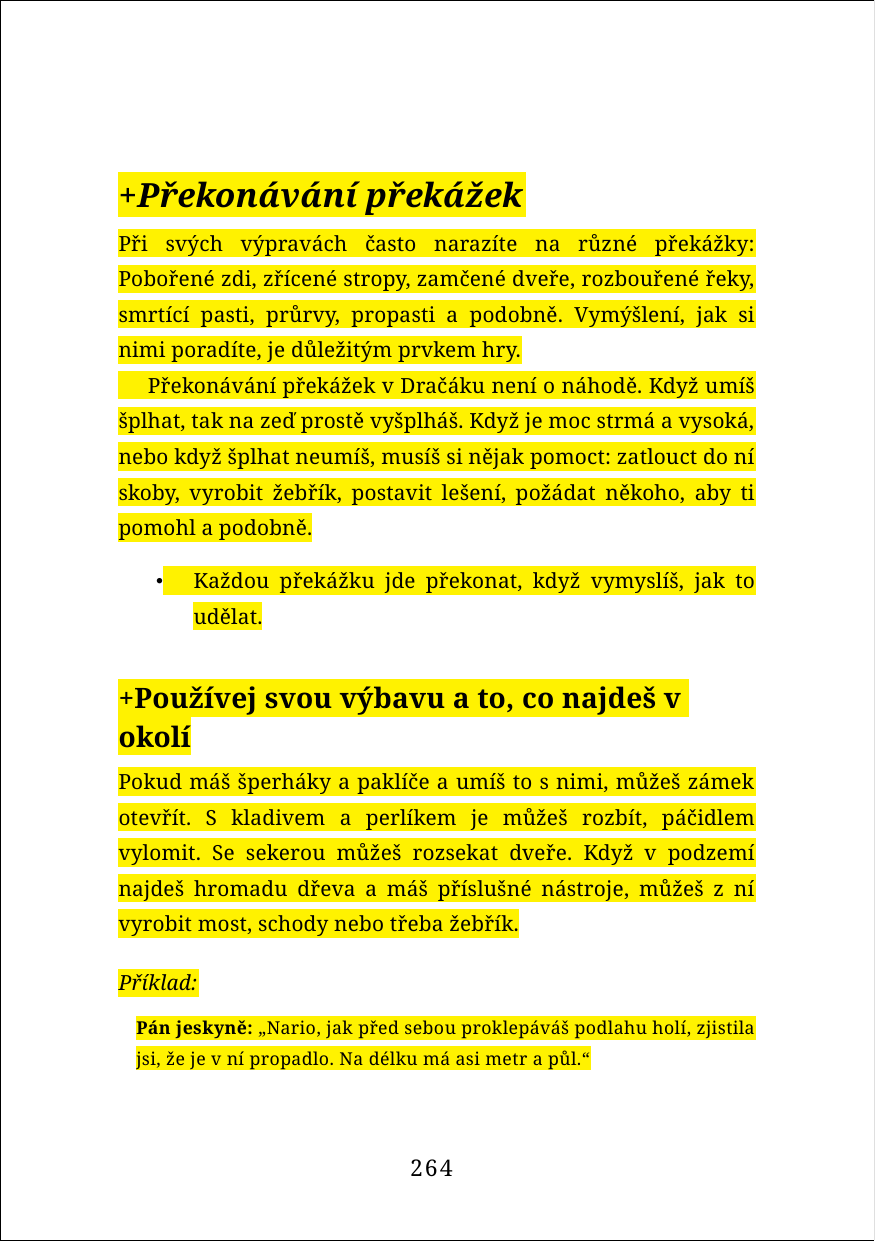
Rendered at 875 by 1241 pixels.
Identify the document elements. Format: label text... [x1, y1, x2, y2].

text Příklad: [118, 968, 756, 997]
text Při svých výpravách často narazíte na různé překážky: Pobořené zdi, zřícené stropy, zamčené dveře, rozbouřené řeky, smrtící pasti, průrvy, propasti a podobně. Vymýšlení, jak si nimi poradíte, je důležitým prvkem hry. Překonávání překážek v Dračáku není o náhodě. Když umíš šplhat, tak na zeď prostě vyšplháš. Když je moc strmá a vysoká, nebo když šplhat neumíš, musíš si nějak pomoct: zatlouct do ní skoby, vyrobit žebřík, postavit lešení, požádat někoho, aby ti pomohl a podobně. [118, 229, 756, 542]
text Pán jeskyně: „Nario, jak před sebou proklepáváš podlahu holí, zjistila jsi, že je v ní propadlo. Na délku má asi metr a půl.“ [136, 1016, 756, 1070]
subtitle +Používej svou výbavu a to, co najdeš v okolí [118, 679, 756, 755]
list Každou překážku jde překonat, když vymyslíš, jak to udělat. [156, 566, 756, 630]
text Pokud máš šperháky a paklíče a umíš to s nimi, můžeš zámek otevřít. S kladivem a perlíkem je můžeš rozbít, páčidlem vylomit. Se sekerou můžeš rozsekat dveře. Když v podzemí najdeš hromadu dřeva a máš příslušné nástroje, můžeš z ní vyrobit most, schody nebo třeba žebřík. [118, 767, 756, 938]
subtitle +Překonávání překážek [118, 172, 756, 217]
